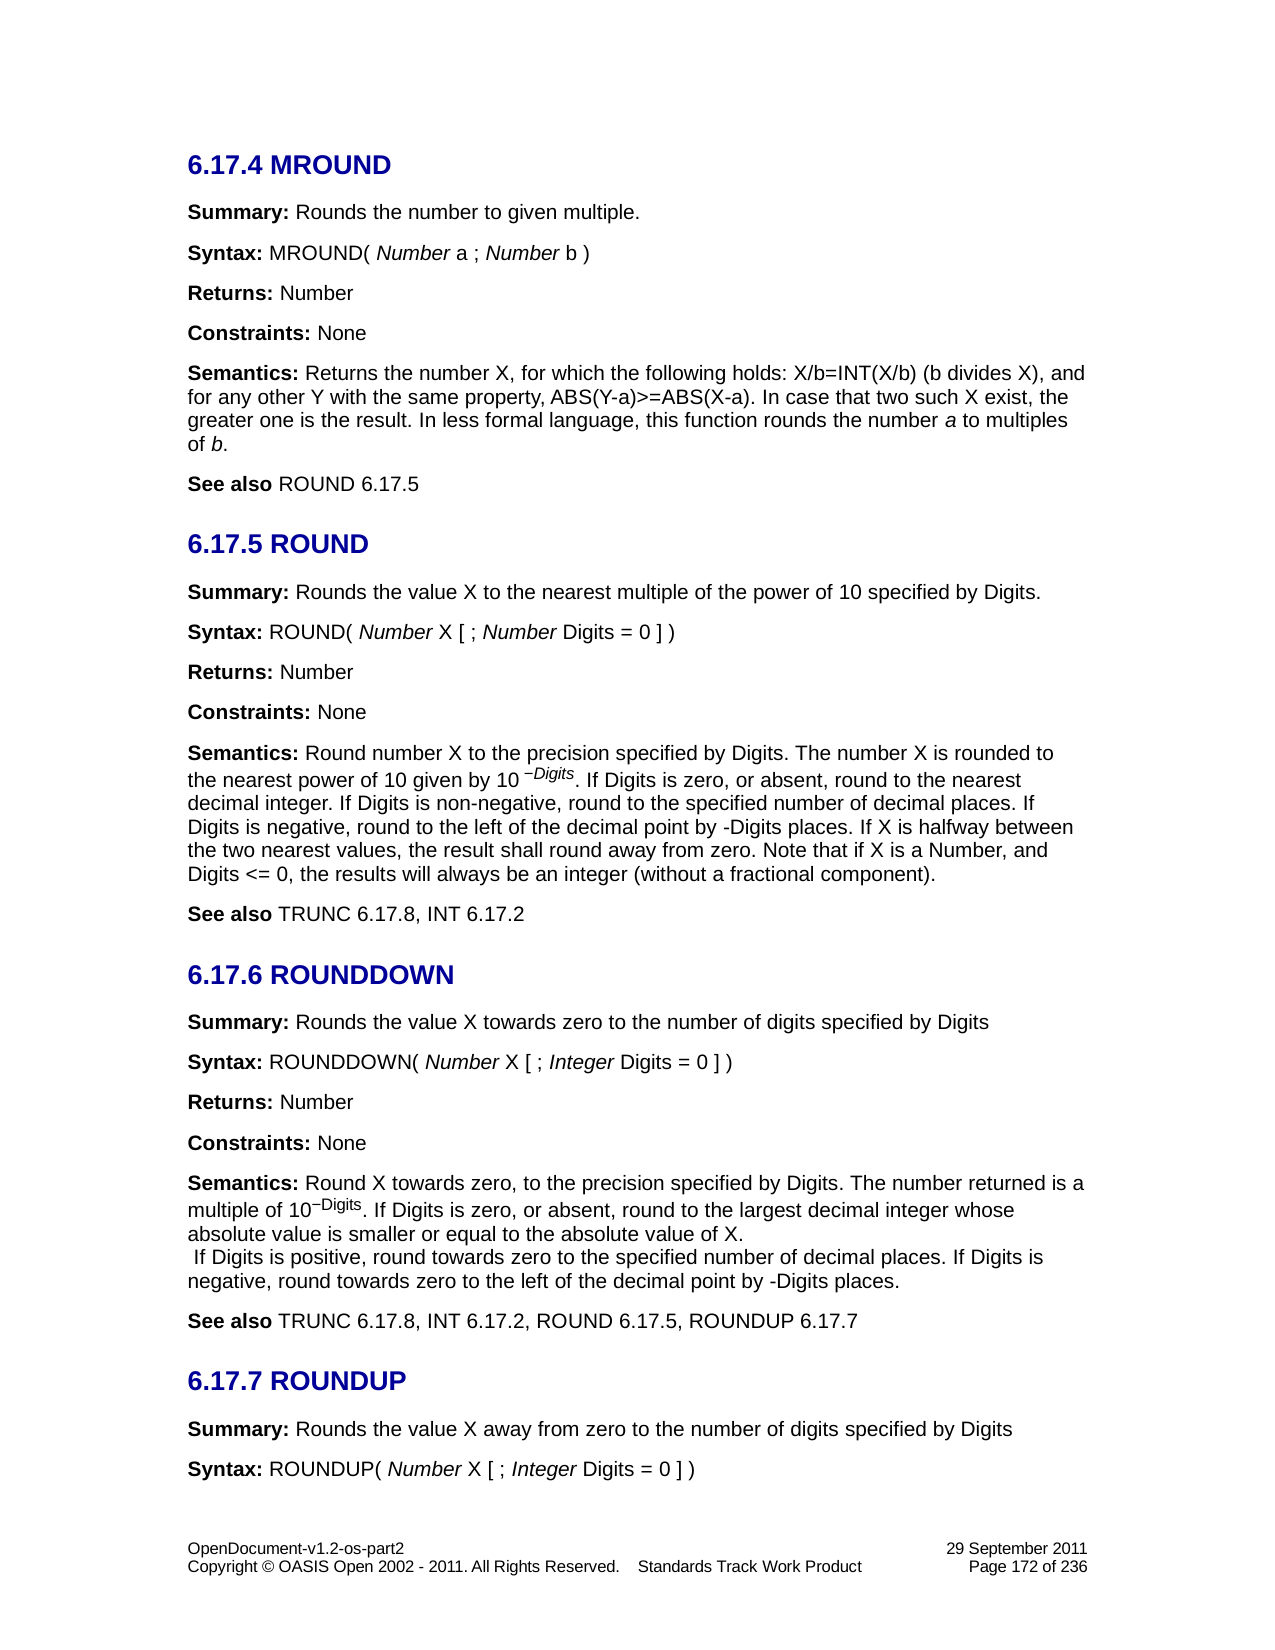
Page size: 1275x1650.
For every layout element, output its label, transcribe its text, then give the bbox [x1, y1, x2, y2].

text Returns: Number [187, 1091, 1088, 1114]
text Returns: Number [187, 281, 1088, 305]
text Summary: Rounds the value X to the nearest multiple of the power of 10 specified by Digits. [187, 580, 1088, 604]
subtitle ROUND [187, 529, 1088, 559]
text Semantics: Round number X to the precision specified by Digits. The number X is rounded to the nearest power of 10 given by 10 −Digits. If Digits is zero, or absent, round to the nearest decimal integer. If Digits is non-negative, round to the specified number of decimal places. If Digits is negative, round to the left of the decimal point by -Digits places. If X is halfway between the two nearest values, the result shall round away from zero. Note that if X is a Number, and Digits <= 0, the results will always be an integer (without a fractional component). [187, 741, 1088, 886]
text Semantics: Returns the number X, for which the following holds: X/b=INT(X/b) (b divides X), and for any other Y with the same property, ABS(Y-a)>=ABS(X-a). In case that two such X exist, the greater one is the result. In less formal language, this function rounds the number a to multiples of b. [187, 362, 1088, 456]
text Summary: Rounds the value X away from zero to the number of digits specified by Digits [187, 1417, 1088, 1441]
text Syntax: ROUNDUP( Number X [ ; Integer Digits = 0 ] ) [187, 1457, 1088, 1481]
text Summary: Rounds the value X towards zero to the number of digits specified by Digits [187, 1010, 1088, 1034]
text Syntax: ROUNDDOWN( Number X [ ; Integer Digits = 0 ] ) [187, 1051, 1088, 1074]
text Syntax: MROUND( Number a ; Number b ) [187, 241, 1088, 264]
text Summary: Rounds the number to given multiple. [187, 201, 1088, 224]
subtitle ROUNDDOWN [187, 959, 1088, 989]
text See also TRUNC 6.17.8, INT 6.17.2 [187, 903, 1088, 926]
text See also TRUNC 6.17.8, INT 6.17.2, ROUND 6.17.5, ROUNDUP 6.17.7 [187, 1309, 1088, 1333]
text Constraints: None [187, 321, 1088, 345]
text Returns: Number [187, 661, 1088, 684]
text Constraints: None [187, 1131, 1088, 1154]
subtitle ROUNDUP [187, 1366, 1088, 1396]
subtitle MROUND [187, 150, 1088, 180]
text See also ROUND 6.17.5 [187, 472, 1088, 496]
text Syntax: ROUND( Number X [ ; Number Digits = 0 ] ) [187, 620, 1088, 644]
text Semantics: Round X towards zero, to the precision specified by Digits. The number returned is a multiple of 10−Digits. If Digits is zero, or absent, round to the largest decimal integer whose absolute value is smaller or equal to the absolute value of X. If Digits is positive, round towards zero to the specified number of decimal places. If Digits is negative, round towards zero to the left of the decimal point by -Digits places. [187, 1171, 1088, 1293]
text Constraints: None [187, 701, 1088, 724]
